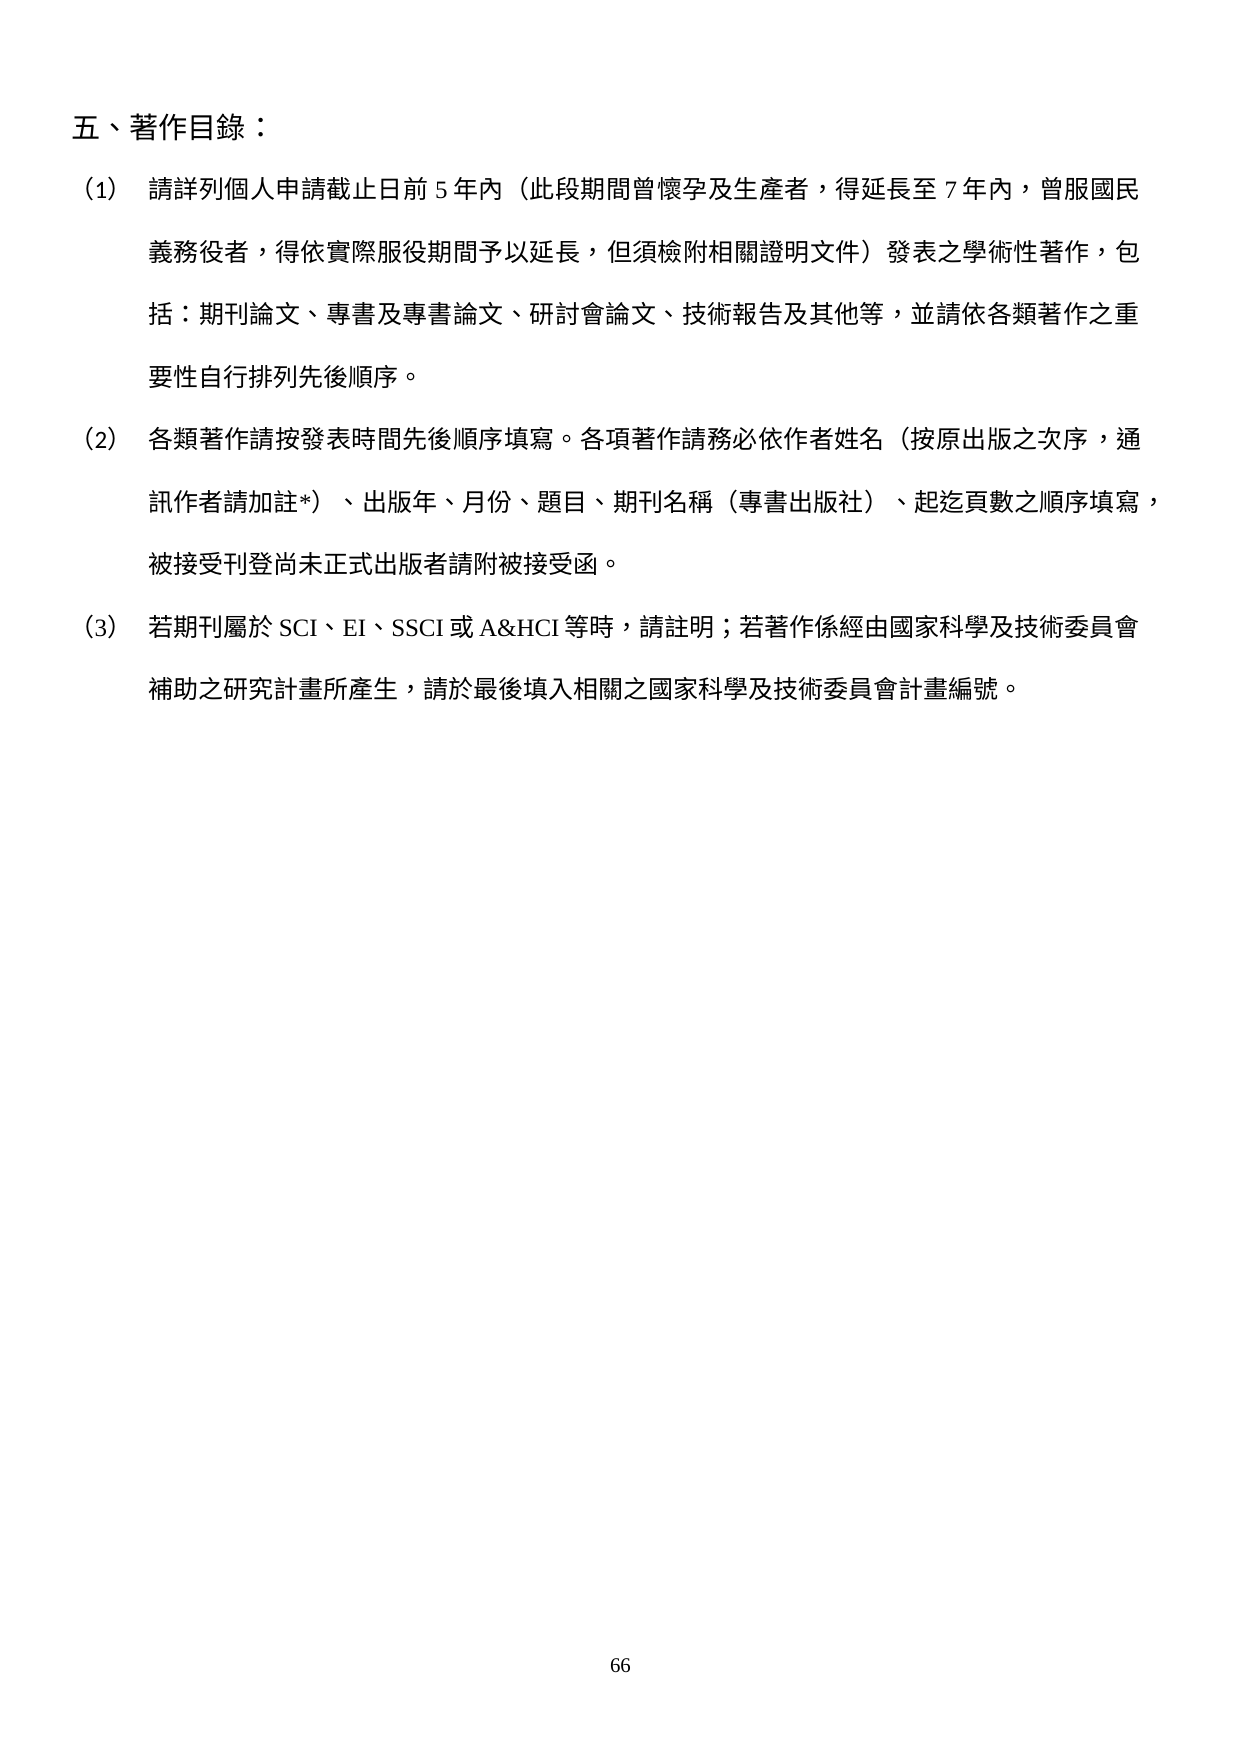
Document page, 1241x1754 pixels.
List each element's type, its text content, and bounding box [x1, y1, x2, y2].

list 請詳列個人申請截止日前5年內（此段期間曾懷孕及生產者，得延長至7年內，曾服國民義務役者，得依實際服役期間予以延長，但須檢附相關證明文件）發表之學術性著作，包括：期刊論文、專書及專書論文、研討會論文、技術報告及其他等，並請依各類著作之重要性自行排列先後順序。 [69, 146, 1141, 396]
list 各類著作請按發表時間先後順序填寫。各項著作請務必依作者姓名（按原出版之次序，通訊作者請加註*）、出版年、月份、題目、期刊名稱（專書出版社）、起迄頁數之順序填寫，被接受刊登尚未正式出版者請附被接受函。 [69, 396, 1141, 584]
list 若期刊屬於SCI、EI、SSCI或A&HCI等時，請註明；若著作係經由國家科學及技術委員會補助之研究計畫所產生，請於最後填入相關之國家科學及技術委員會計畫編號。 [69, 584, 1141, 709]
text 五、著作目錄： [71, 84, 1169, 146]
